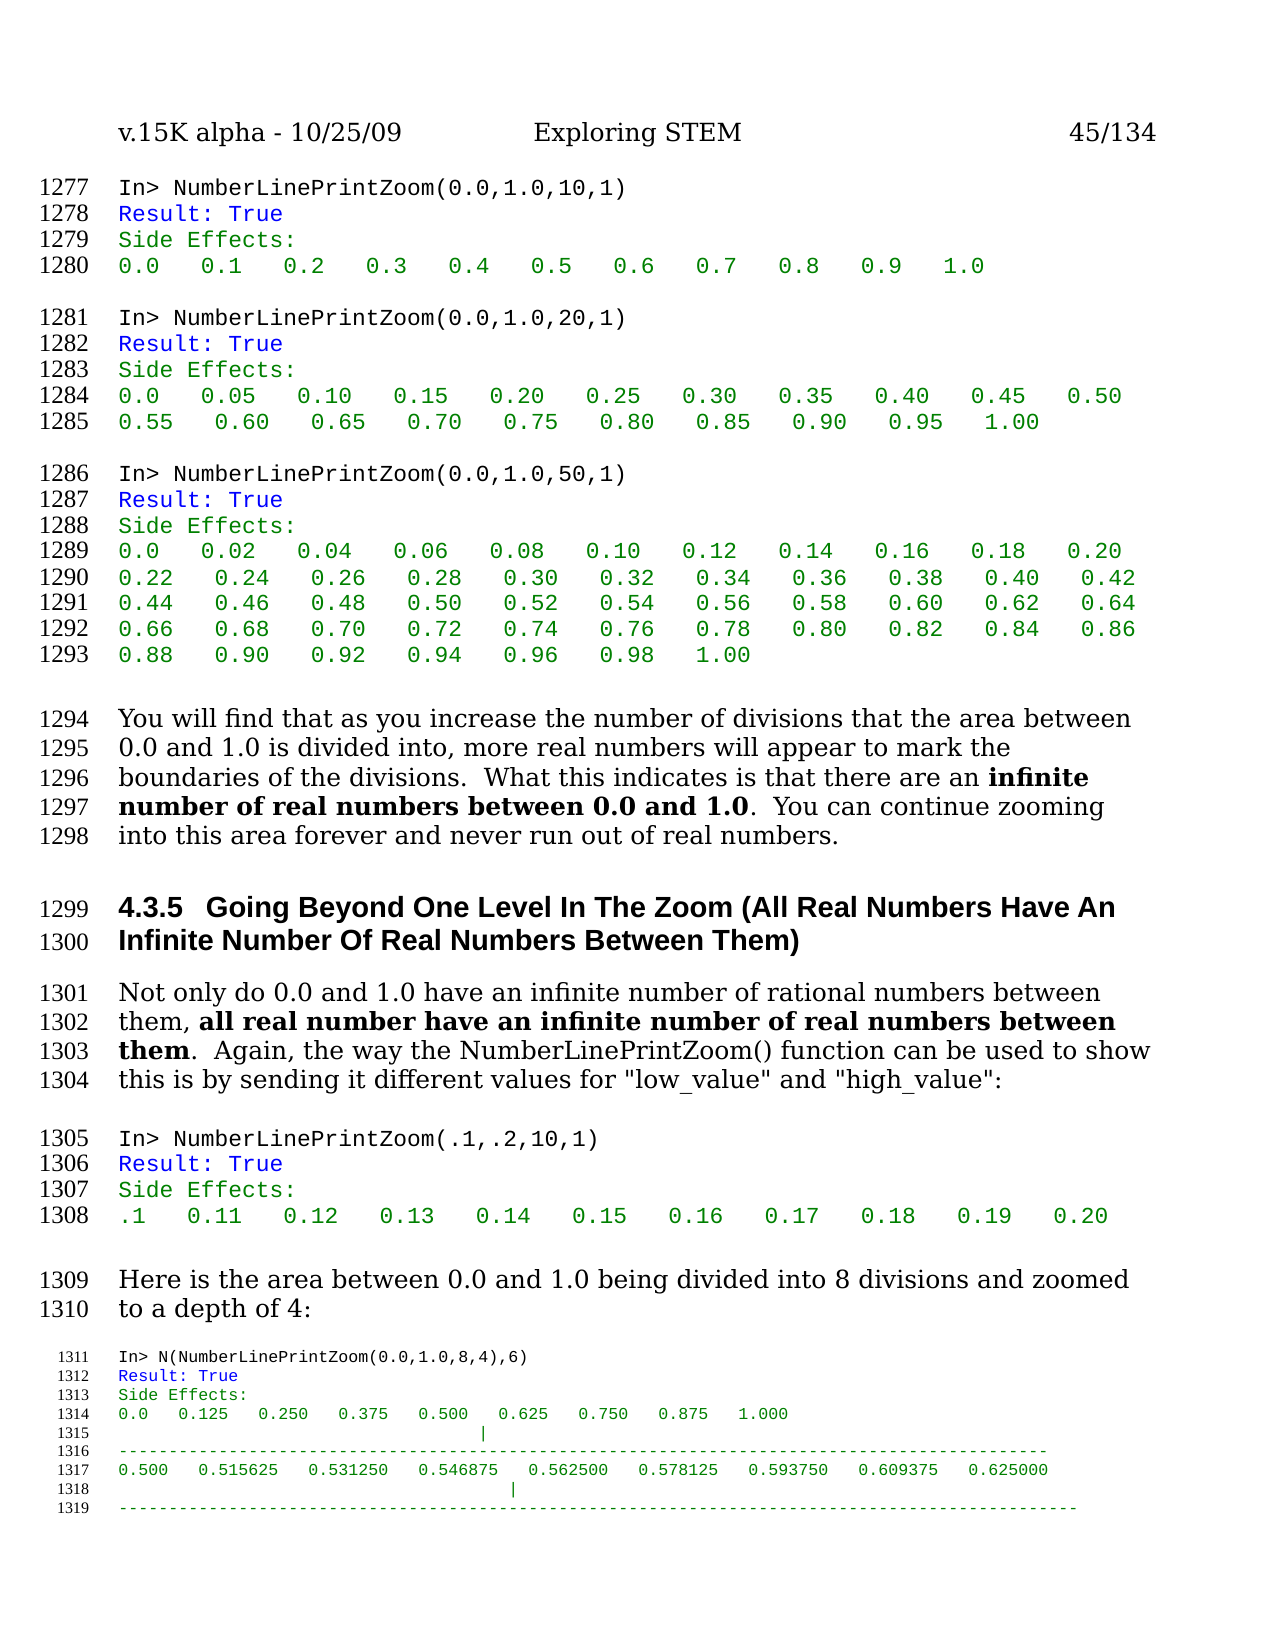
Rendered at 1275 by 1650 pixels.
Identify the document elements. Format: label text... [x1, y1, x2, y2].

text --------------------------------------------------------------------------------------------- [118, 1443, 1157, 1462]
text Side Effects: [118, 358, 1157, 384]
text Result: True [118, 203, 1157, 229]
text 0.0 0.05 0.10 0.15 0.20 0.25 0.30 0.35 0.40 0.45 0.50 0.55 0.60 0.65 0.70 0.75 0.80 0.85 0.90 0.95 1.00 [118, 384, 1157, 436]
text 0.500 0.515625 0.531250 0.546875 0.562500 0.578125 0.593750 0.609375 0.625000 [118, 1462, 1157, 1481]
text 0.0 0.02 0.04 0.06 0.08 0.10 0.12 0.14 0.16 0.18 0.20 0.22 0.24 0.26 0.28 0.30 0.32 0.34 0.36 0.38 0.40 0.42 0.44 0.46 0.48 0.50 0.52 0.54 0.56 0.58 0.60 0.62 0.64 0.66 0.68 0.70 0.72 0.74 0.76 0.78 0.80 0.82 0.84 0.86 0.88 0.90 0.92 0.94 0.96 0.98 1.00 [118, 540, 1157, 669]
text In> NumberLinePrintZoom(.1,.2,10,1) [118, 1127, 1157, 1153]
text In> NumberLinePrintZoom(0.0,1.0,10,1) [118, 177, 1157, 203]
text Side Effects: [118, 1386, 1157, 1405]
text Result: True [118, 332, 1157, 358]
text 0.0 0.125 0.250 0.375 0.500 0.625 0.750 0.875 1.000 [118, 1405, 1157, 1424]
text | [118, 1424, 1157, 1443]
text .1 0.11 0.12 0.13 0.14 0.15 0.16 0.17 0.18 0.19 0.20 [118, 1205, 1157, 1231]
text Result: True [118, 1153, 1157, 1179]
text | [118, 1481, 1157, 1499]
text Side Effects: [118, 1179, 1157, 1205]
text Result: True [118, 1368, 1157, 1386]
subtitle Going Beyond One Level In The Zoom (All Real Numbers Have An Infinite Number Of Real Numbers Between Them) [118, 890, 1157, 957]
text You will find that as you increase the number of divisions that the area between 0.0 and 1.0 is divided into, more real numbers will appear to mark the boundaries of the divisions. What this indicates is that there are an infinite number of real numbers between 0.0 and 1.0. You can continue zooming into this area forever and never run out of real numbers. [118, 704, 1157, 851]
text Side Effects: [118, 229, 1157, 254]
text Side Effects: [118, 514, 1157, 540]
text ------------------------------------------------------------------------------------------------ [118, 1499, 1157, 1518]
text Result: True [118, 488, 1157, 514]
text Here is the area between 0.0 and 1.0 being divided into 8 divisions and zoomed to a depth of 4: [118, 1266, 1157, 1324]
text In> NumberLinePrintZoom(0.0,1.0,20,1) [118, 306, 1157, 332]
text Not only do 0.0 and 1.0 have an infinite number of rational numbers between them, all real number have an infinite number of real numbers between them. Again, the way the NumberLinePrintZoom() function can be used to show this is by sending it different values for "low_value" and "high_value": [118, 978, 1157, 1095]
text In> NumberLinePrintZoom(0.0,1.0,50,1) [118, 462, 1157, 488]
text In> N(NumberLinePrintZoom(0.0,1.0,8,4),6) [118, 1349, 1157, 1368]
text 0.0 0.1 0.2 0.3 0.4 0.5 0.6 0.7 0.8 0.9 1.0 [118, 254, 1157, 281]
